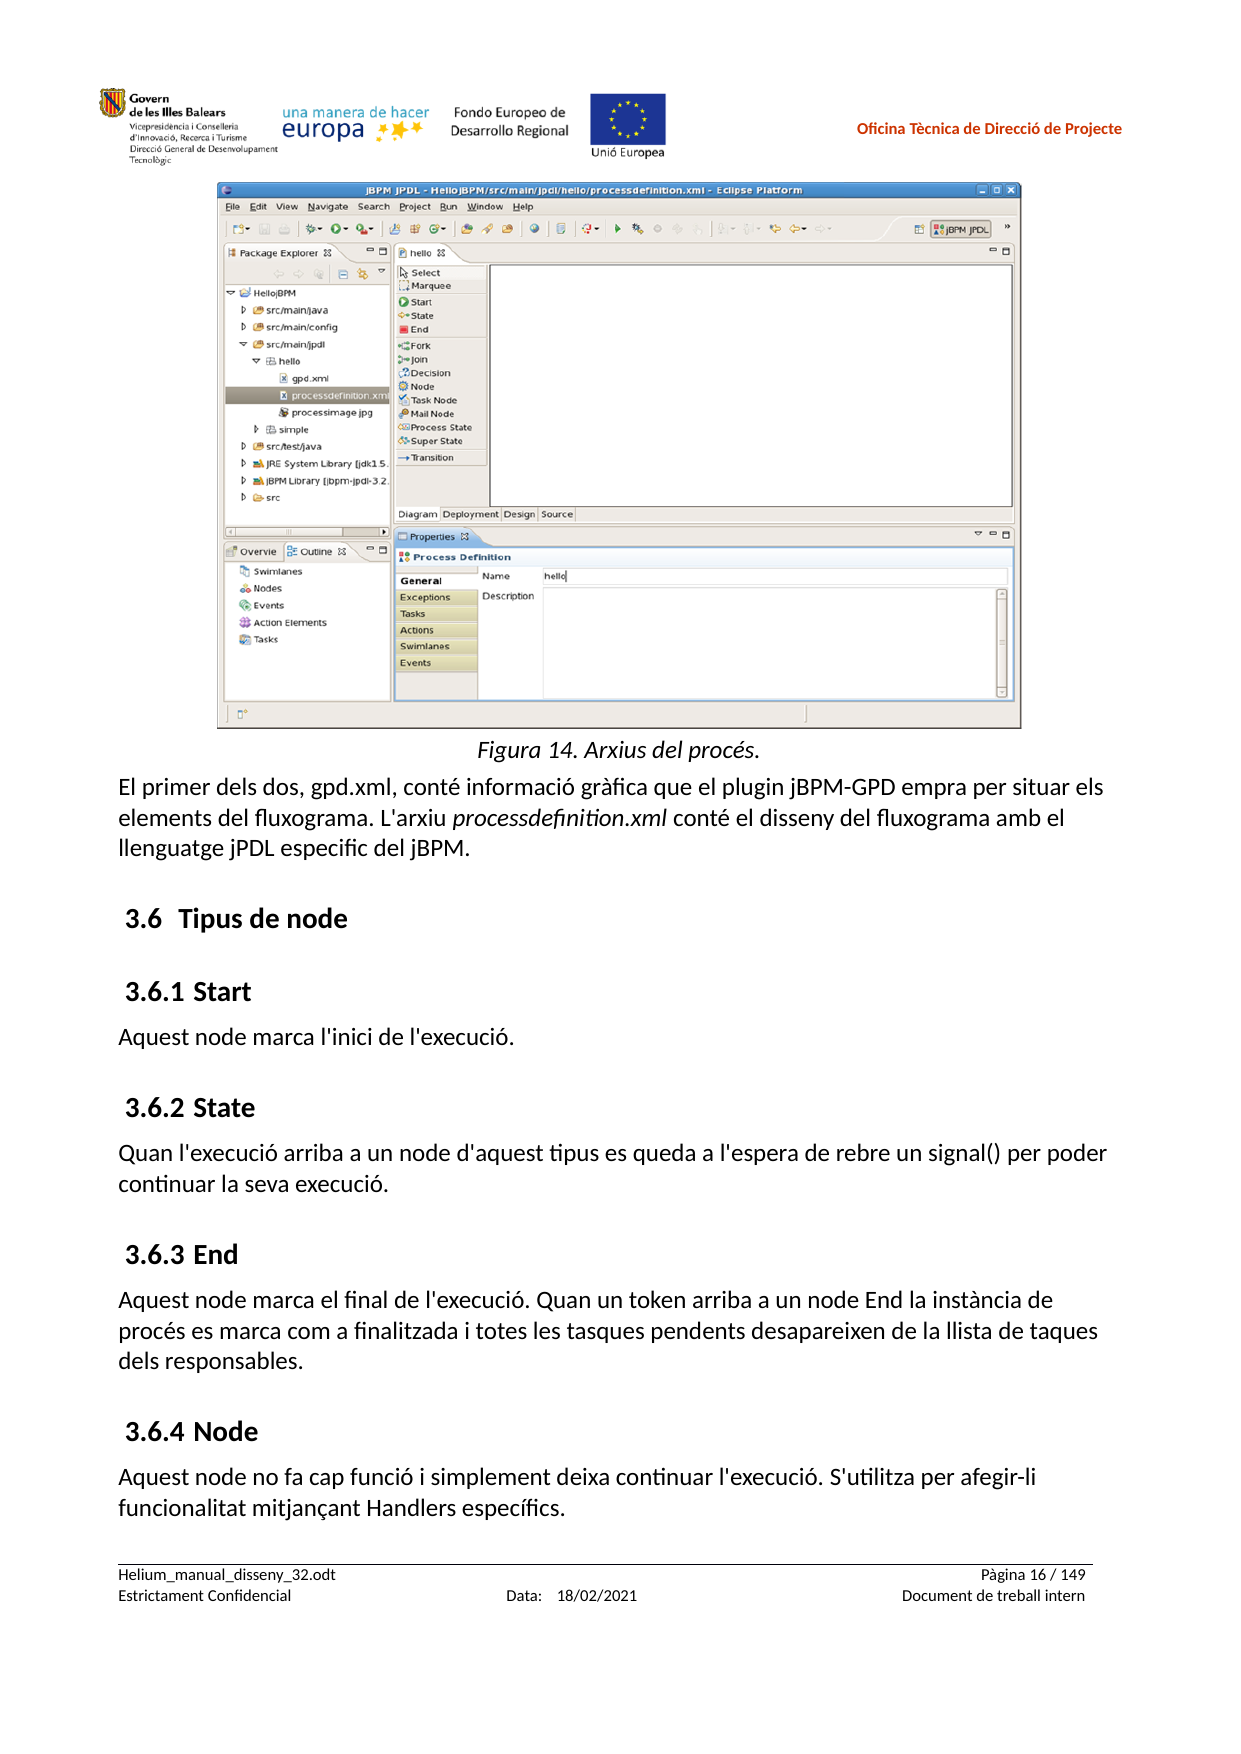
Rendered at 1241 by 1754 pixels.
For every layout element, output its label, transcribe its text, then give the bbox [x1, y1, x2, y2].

text Figura 14. Arxius del procés. [175, 734, 1065, 764]
picture [215, 180, 1025, 734]
subtitle Tipus de node [118, 900, 1122, 936]
text Aquest node no fa cap funció i simplement deixa continuar l'execució. S'utilitza per afegir-li funcionalitat mitjançant Handlers específics. [118, 1461, 1122, 1522]
text Aquest node marca l'inici de l'execució. [118, 1021, 1122, 1052]
text Aquest node marca el final de l'execució. Quan un token arriba a un node End la instància de procés es marca com a finalitzada i totes les tasques pendents desapareixen de la llista de taques dels responsables. [118, 1284, 1122, 1376]
subtitle Start [118, 973, 1122, 1009]
text El primer dels dos, gpd.xml, conté informació gràfica que el plugin jBPM-GPD empra per situar els elements del fluxograma. L'arxiu processdefinition.xml conté el disseny del fluxograma amb el llenguatge jPDL especific del jBPM. [118, 168, 1122, 863]
subtitle Node [118, 1413, 1122, 1449]
picture [99, 87, 668, 166]
subtitle End [118, 1236, 1122, 1272]
subtitle State [118, 1089, 1122, 1125]
text Quan l'execució arriba a un node d'aquest tipus es queda a l'espera de rebre un signal() per poder continuar la seva execució. [118, 1138, 1122, 1199]
